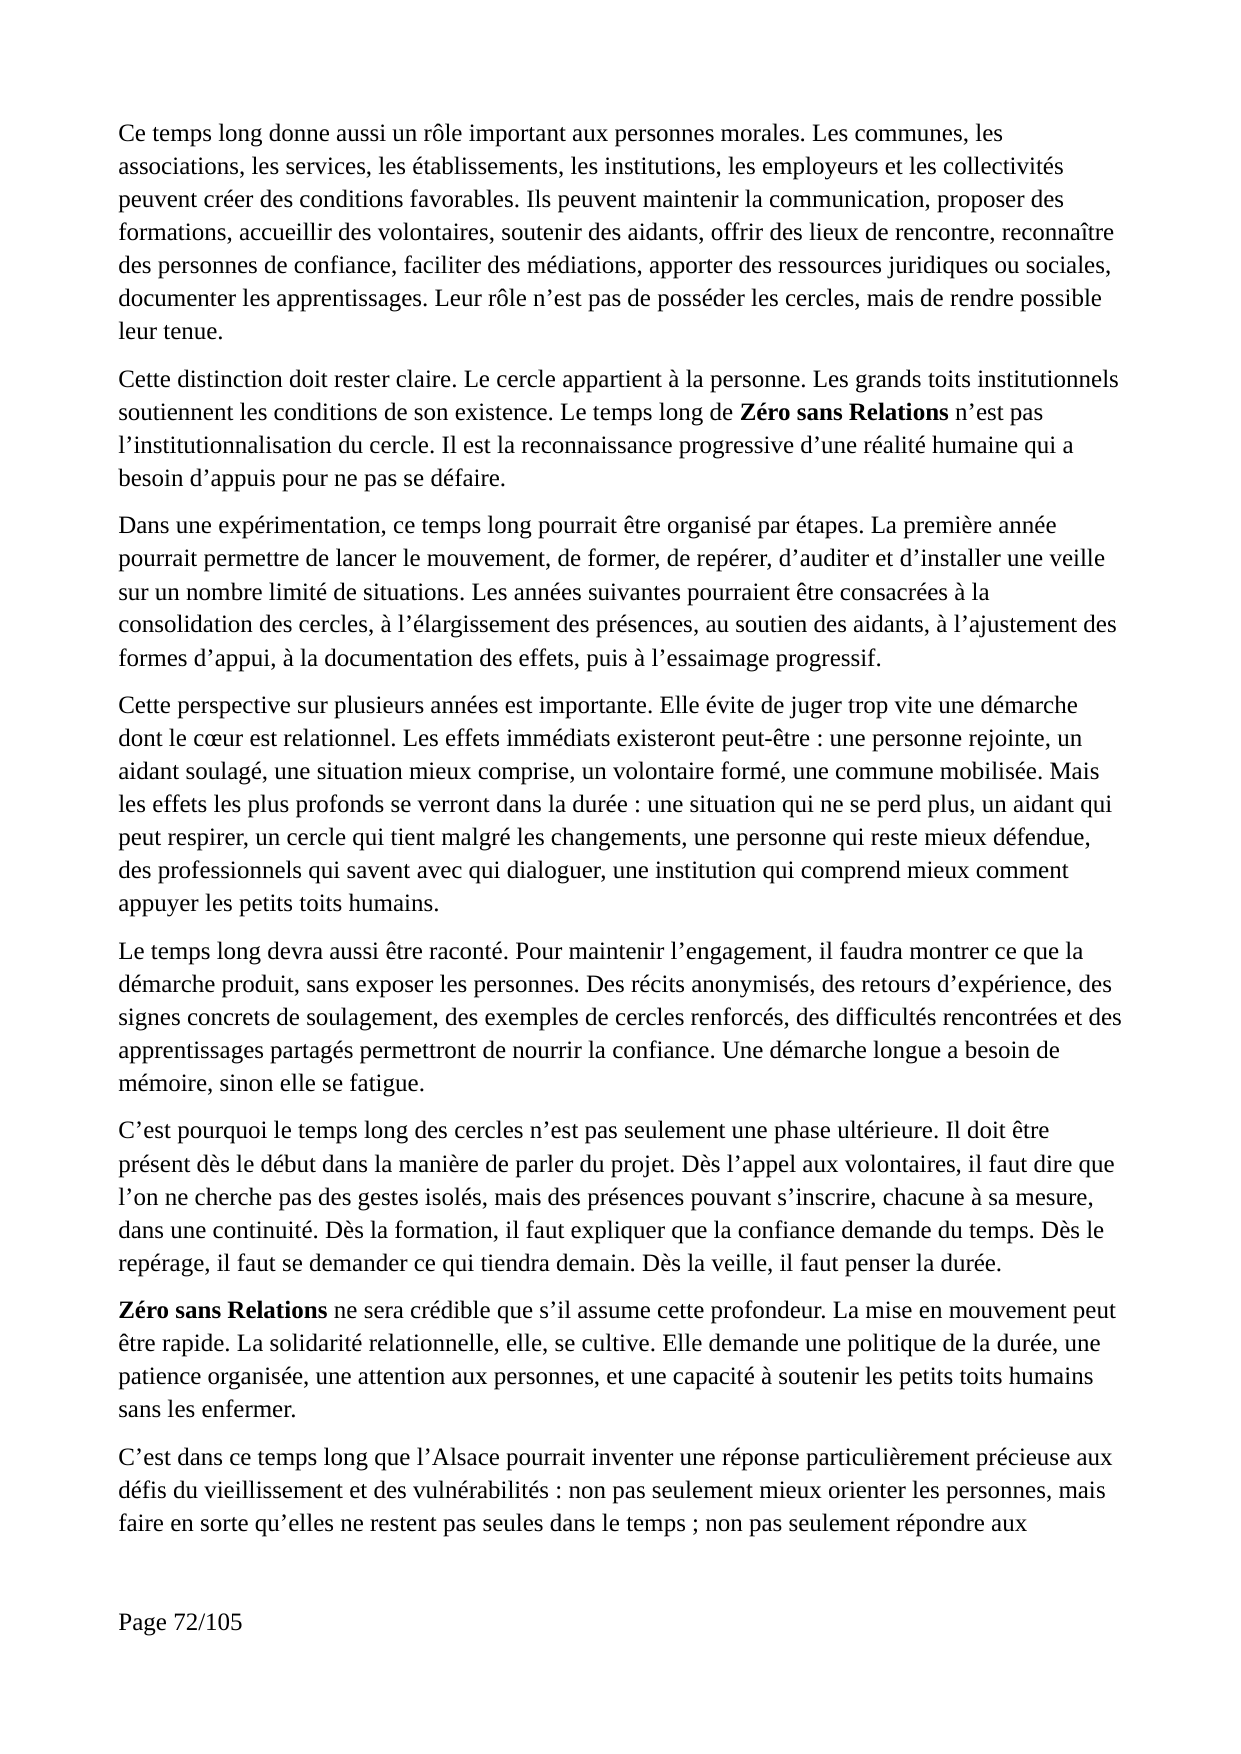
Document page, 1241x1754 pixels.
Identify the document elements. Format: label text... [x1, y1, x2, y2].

text C’est pourquoi le temps long des cercles n’est pas seulement une phase ultérieure. Il doit être présent dès le début dans la manière de parler du projet. Dès l’appel aux volontaires, il faut dire que l’on ne cherche pas des gestes isolés, mais des présences pouvant s’inscrire, chacune à sa mesure, dans une continuité. Dès la formation, il faut expliquer que la confiance demande du temps. Dès le repérage, il faut se demander ce qui tiendra demain. Dès la veille, il faut penser la durée. [118, 1116, 1122, 1276]
text Zéro sans Relations ne sera crédible que s’il assume cette profondeur. La mise en mouvement peut être rapide. La solidarité relationnelle, elle, se cultive. Elle demande une politique de la durée, une patience organisée, une attention aux personnes, et une capacité à soutenir les petits toits humains sans les enfermer. [118, 1295, 1122, 1423]
text Cette perspective sur plusieurs années est importante. Elle évite de juger trop vite une démarche dont le cœur est relationnel. Les effets immédiats existeront peut-être : une personne rejointe, un aidant soulagé, une situation mieux comprise, un volontaire formé, une commune mobilisée. Mais les effets les plus profonds se verront dans la durée : une situation qui ne se perd plus, un aidant qui peut respirer, un cercle qui tient malgré les changements, une personne qui reste mieux défendue, des professionnels qui savent avec qui dialoguer, une institution qui comprend mieux comment appuyer les petits toits humains. [118, 690, 1122, 917]
text Cette distinction doit rester claire. Le cercle appartient à la personne. Les grands toits institutionnels soutiennent les conditions de son existence. Le temps long de Zéro sans Relations n’est pas l’institutionnalisation du cercle. Il est la reconnaissance progressive d’une réalité humaine qui a besoin d’appuis pour ne pas se défaire. [118, 364, 1122, 492]
text C’est dans ce temps long que l’Alsace pourrait inventer une réponse particulièrement précieuse aux défis du vieillissement et des vulnérabilités : non pas seulement mieux orienter les personnes, mais faire en sorte qu’elles ne restent pas seules dans le temps ; non pas seulement répondre aux [118, 1442, 1122, 1537]
text Dans une expérimentation, ce temps long pourrait être organisé par étapes. La première année pourrait permettre de lancer le mouvement, de former, de repérer, d’auditer et d’installer une veille sur un nombre limité de situations. Les années suivantes pourraient être consacrées à la consolidation des cercles, à l’élargissement des présences, au soutien des aidants, à l’ajustement des formes d’appui, à la documentation des effets, puis à l’essaimage progressif. [118, 511, 1122, 671]
text Le temps long devra aussi être raconté. Pour maintenir l’engagement, il faudra montrer ce que la démarche produit, sans exposer les personnes. Des récits anonymisés, des retours d’expérience, des signes concrets de soulagement, des exemples de cercles renforcés, des difficultés rencontrées et des apprentissages partagés permettront de nourrir la confiance. Une démarche longue a besoin de mémoire, sinon elle se fatigue. [118, 936, 1122, 1097]
text Ce temps long donne aussi un rôle important aux personnes morales. Les communes, les associations, les services, les établissements, les institutions, les employeurs et les collectivités peuvent créer des conditions favorables. Ils peuvent maintenir la communication, proposer des formations, accueillir des volontaires, soutenir des aidants, offrir des lieux de rencontre, reconnaître des personnes de confiance, faciliter des médiations, apporter des ressources juridiques ou sociales, documenter les apprentissages. Leur rôle n’est pas de posséder les cercles, mais de rendre possible leur tenue. [118, 118, 1122, 345]
